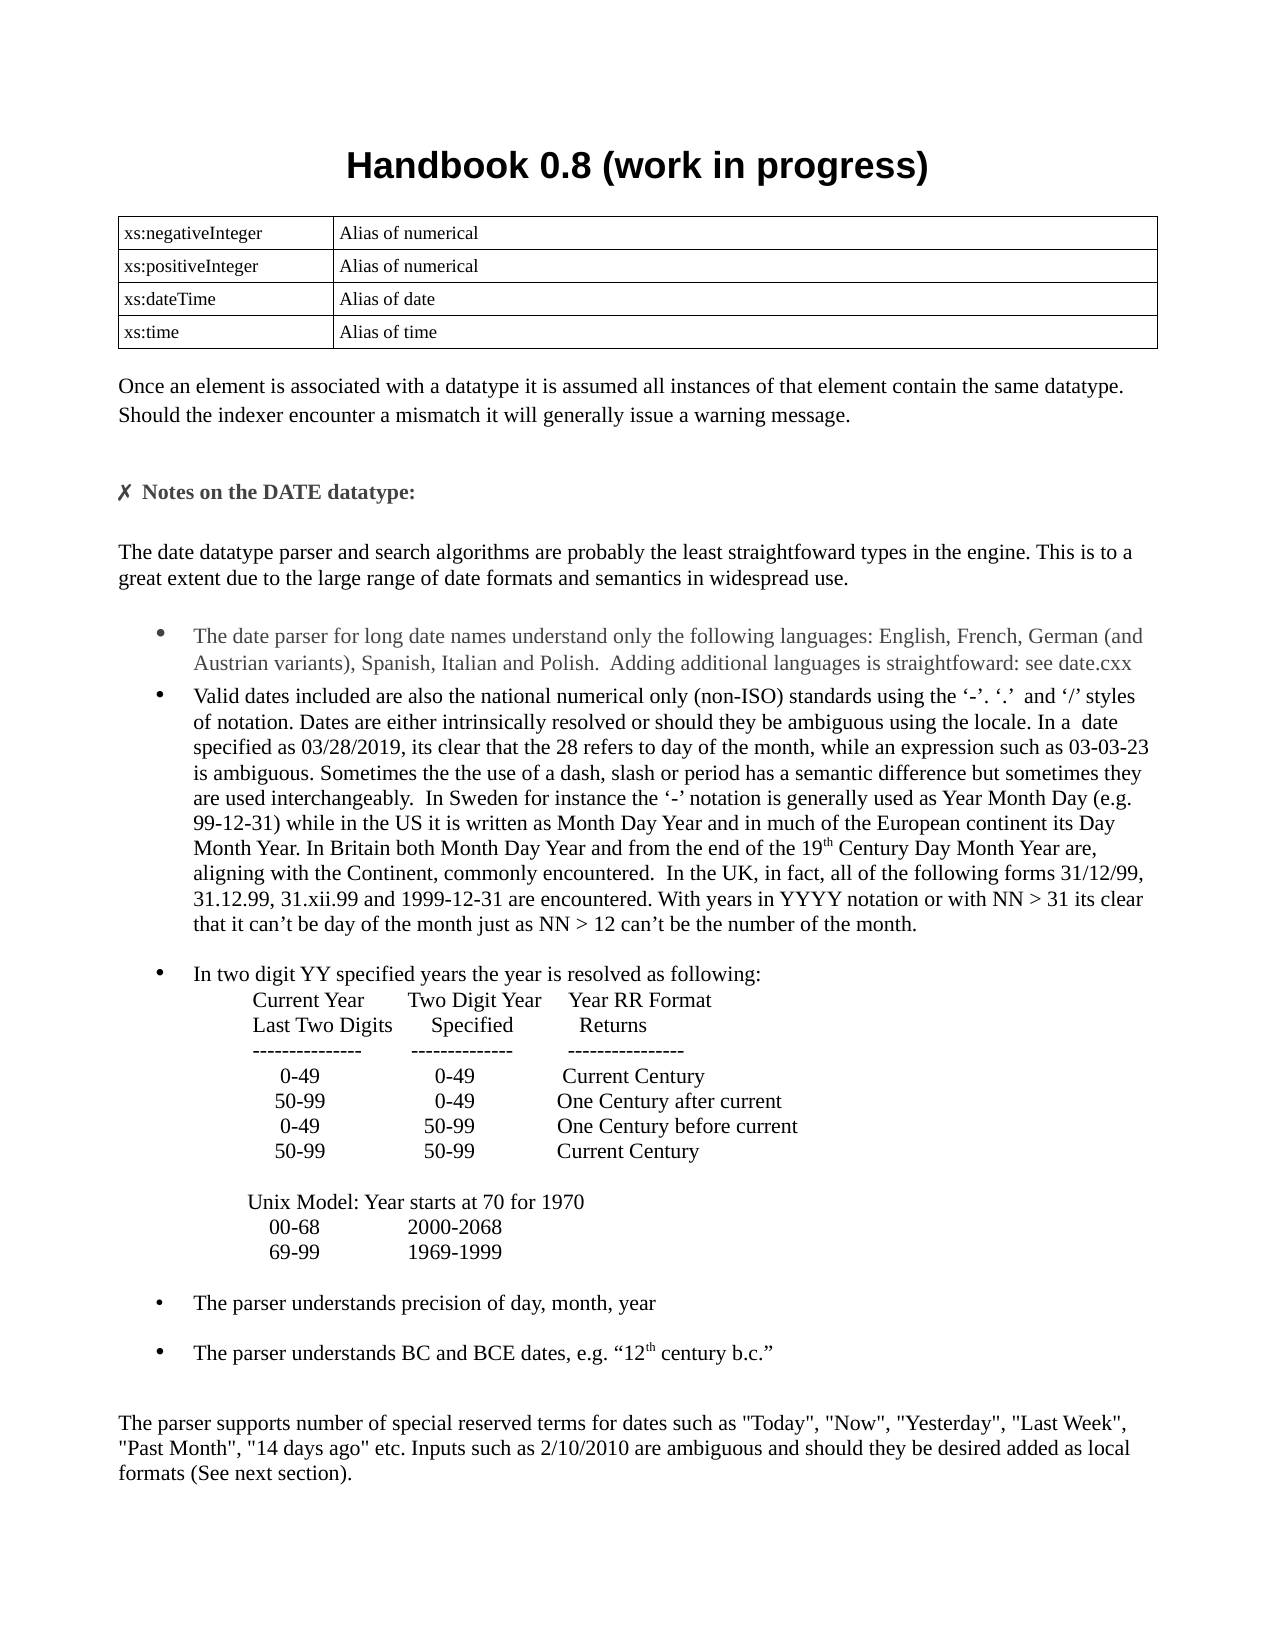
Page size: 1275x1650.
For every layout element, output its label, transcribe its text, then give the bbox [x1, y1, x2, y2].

table_cell xs:dateTime [119, 283, 333, 315]
list Valid dates included are also the national numerical only (non-ISO) standards using the ‘-’. ‘.’ and ‘/’ styles of notation. Dates are either intrinsically resolved or should they be ambiguous using the locale. In a date specified as 03/28/2019, its clear that the 28 refers to day of the month, while an expression such as 03-03-23 is ambiguous. Sometimes the the use of a dash, slash or period has a semantic difference but sometimes they are used interchangeably. In Sweden for instance the ‘-’ notation is generally used as Year Month Day (e.g. 99-12-31) while in the US it is written as Month Day Year and in much of the European continent its Day Month Year. In Britain both Month Day Year and from the end of the 19th Century Day Month Year are, aligning with the Continent, commonly encountered. In the UK, in fact, all of the following forms 31/12/99, 31.12.99, 31.xii.99 and 1999-12-31 are encountered. With years in YYYY notation or with NN > 31 its clear that it can’t be day of the month just as NN > 12 can’t be the number of the month. [156, 683, 1157, 936]
list 50-99 0-49 One Century after current [193, 1088, 1157, 1113]
table_cell xs:time [119, 316, 333, 348]
text Once an element is associated with a datatype it is assumed all instances of that element contain the same datatype. Should the indexer encounter a mismatch it will generally issue a warning message. [118, 373, 1157, 427]
table_cell xs:negativeInteger [119, 217, 333, 249]
list In two digit YY specified years the year is resolved as following: [156, 961, 1157, 987]
list Last Two Digits Specified Returns [193, 1012, 1157, 1037]
table_cell Alias of date [334, 283, 1157, 315]
text The parser supports number of special reserved terms for dates such as "Today", "Now", "Yesterday", "Last Week", "Past Month", "14 days ago" etc. Inputs such as 2/10/2010 are ambiguous and should they be desired added as local formats (See next section). [118, 1410, 1157, 1485]
list 50-99 50-99 Current Century [193, 1138, 1157, 1163]
list --------------- -------------- ---------------- [193, 1037, 1157, 1063]
table_cell xs:positiveInteger [119, 250, 333, 282]
list 0-49 50-99 One Century before current [193, 1113, 1157, 1138]
list The parser understands BC and BCE dates, e.g. “12th century b.c.” [156, 1340, 1157, 1366]
list Current Year Two Digit Year Year RR Format [193, 987, 1157, 1012]
text The date datatype parser and search algorithms are probably the least straightfoward types in the engine. This is to a great extent due to the large range of date formats and semantics in widespread use. [118, 539, 1157, 590]
table_cell Alias of time [334, 316, 1157, 348]
list The parser understands precision of day, month, year [156, 1289, 1157, 1315]
subtitle The date parser for long date names understand only the following languages: English, French, German (and Austrian variants), Spanish, Italian and Polish. Adding additional languages is straightfoward: see date.cxx [156, 623, 1157, 675]
table_cell Alias of numerical [334, 250, 1157, 282]
subtitle Notes on the DATE datatype: [118, 479, 1157, 506]
list 00-68 2000-2068 [193, 1214, 1157, 1239]
table_cell Alias of numerical [334, 217, 1157, 249]
list Unix Model: Year starts at 70 for 1970 [193, 1189, 1157, 1214]
list 69-99 1969-1999 [193, 1239, 1157, 1264]
list 0-49 0-49 Current Century [193, 1063, 1157, 1088]
